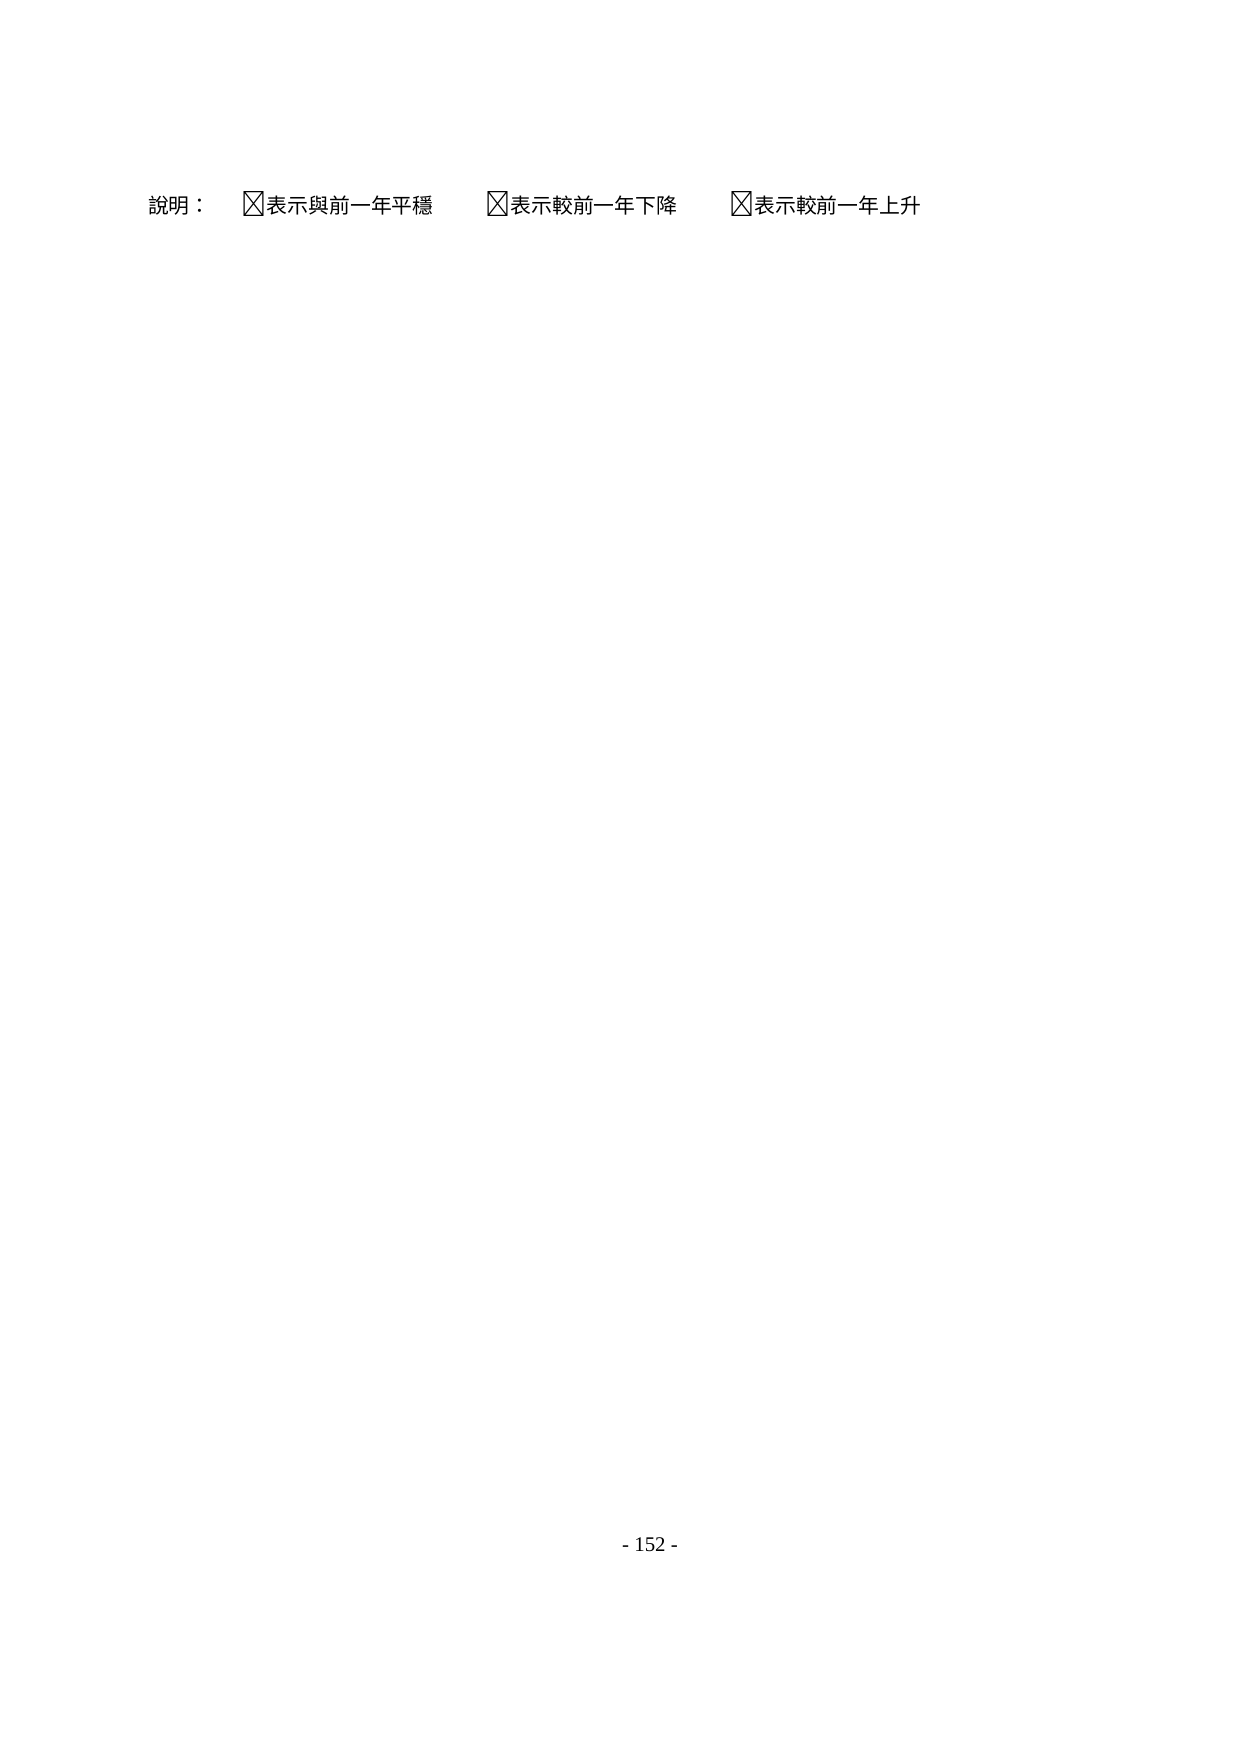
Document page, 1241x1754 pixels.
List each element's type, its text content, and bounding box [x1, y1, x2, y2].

text 說明： 表示與前一年平穩 表示較前一年下降 表示較前一年上升 [148, 194, 1129, 219]
